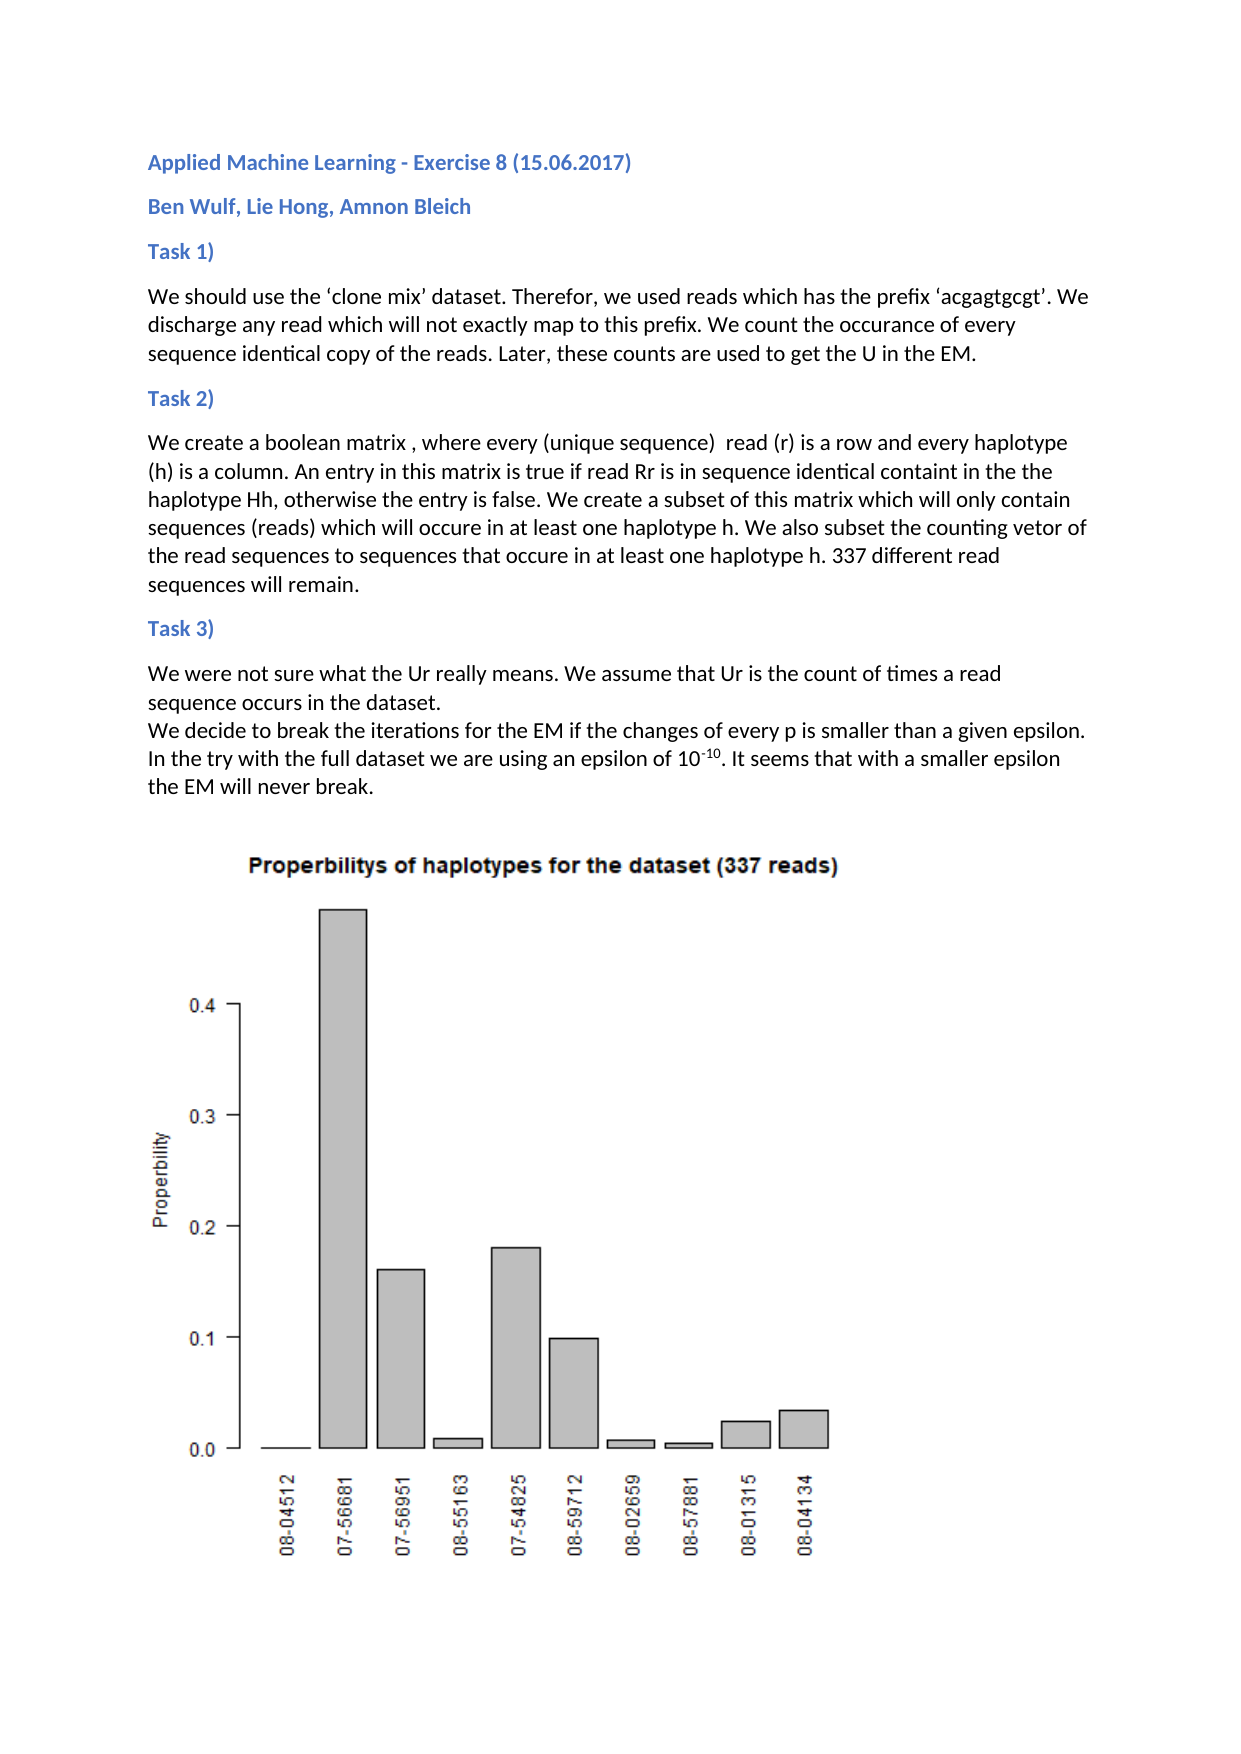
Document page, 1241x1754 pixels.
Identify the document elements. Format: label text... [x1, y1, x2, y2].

text Task 3) [148, 614, 1093, 643]
text Task 1) [148, 237, 1093, 265]
text We should use the ‘clone mix’ dataset. Therefor, we used reads which has the prefix ‘acgagtgcgt’. We discharge any read which will not exactly map to this prefix. We count the occurance of every sequence identical copy of the reads. Later, these counts are used to get the U in the EM. [148, 282, 1093, 367]
text We were not sure what the Ur really means. We assume that Ur is the count of times a read sequence occurs in the dataset. We decide to break the iterations for the EM if the changes of every p is smaller than a given epsilon. In the try with the full dataset we are using an epsilon of 10-10. It seems that with a smaller epsilon the EM will never break. [148, 659, 1093, 800]
text Applied Machine Learning - Exercise 8 (15.06.2017) [148, 148, 1093, 176]
text Task 2) [148, 384, 1093, 412]
text We create a boolean matrix , where every (unique sequence) read (r) is a row and every haplotype (h) is a column. An entry in this matrix is true if read Rr is in sequence identical containt in the the haplotype Hh, otherwise the entry is false. We create a subset of this matrix which will only contain sequences (reads) which will occure in at least one haplotype h. We also subset the counting vetor of the read sequences to sequences that occure in at least one haplotype h. 337 different read sequences will remain. [148, 428, 1093, 598]
text Ben Wulf, Lie Hong, Amnon Bleich [148, 192, 1093, 221]
